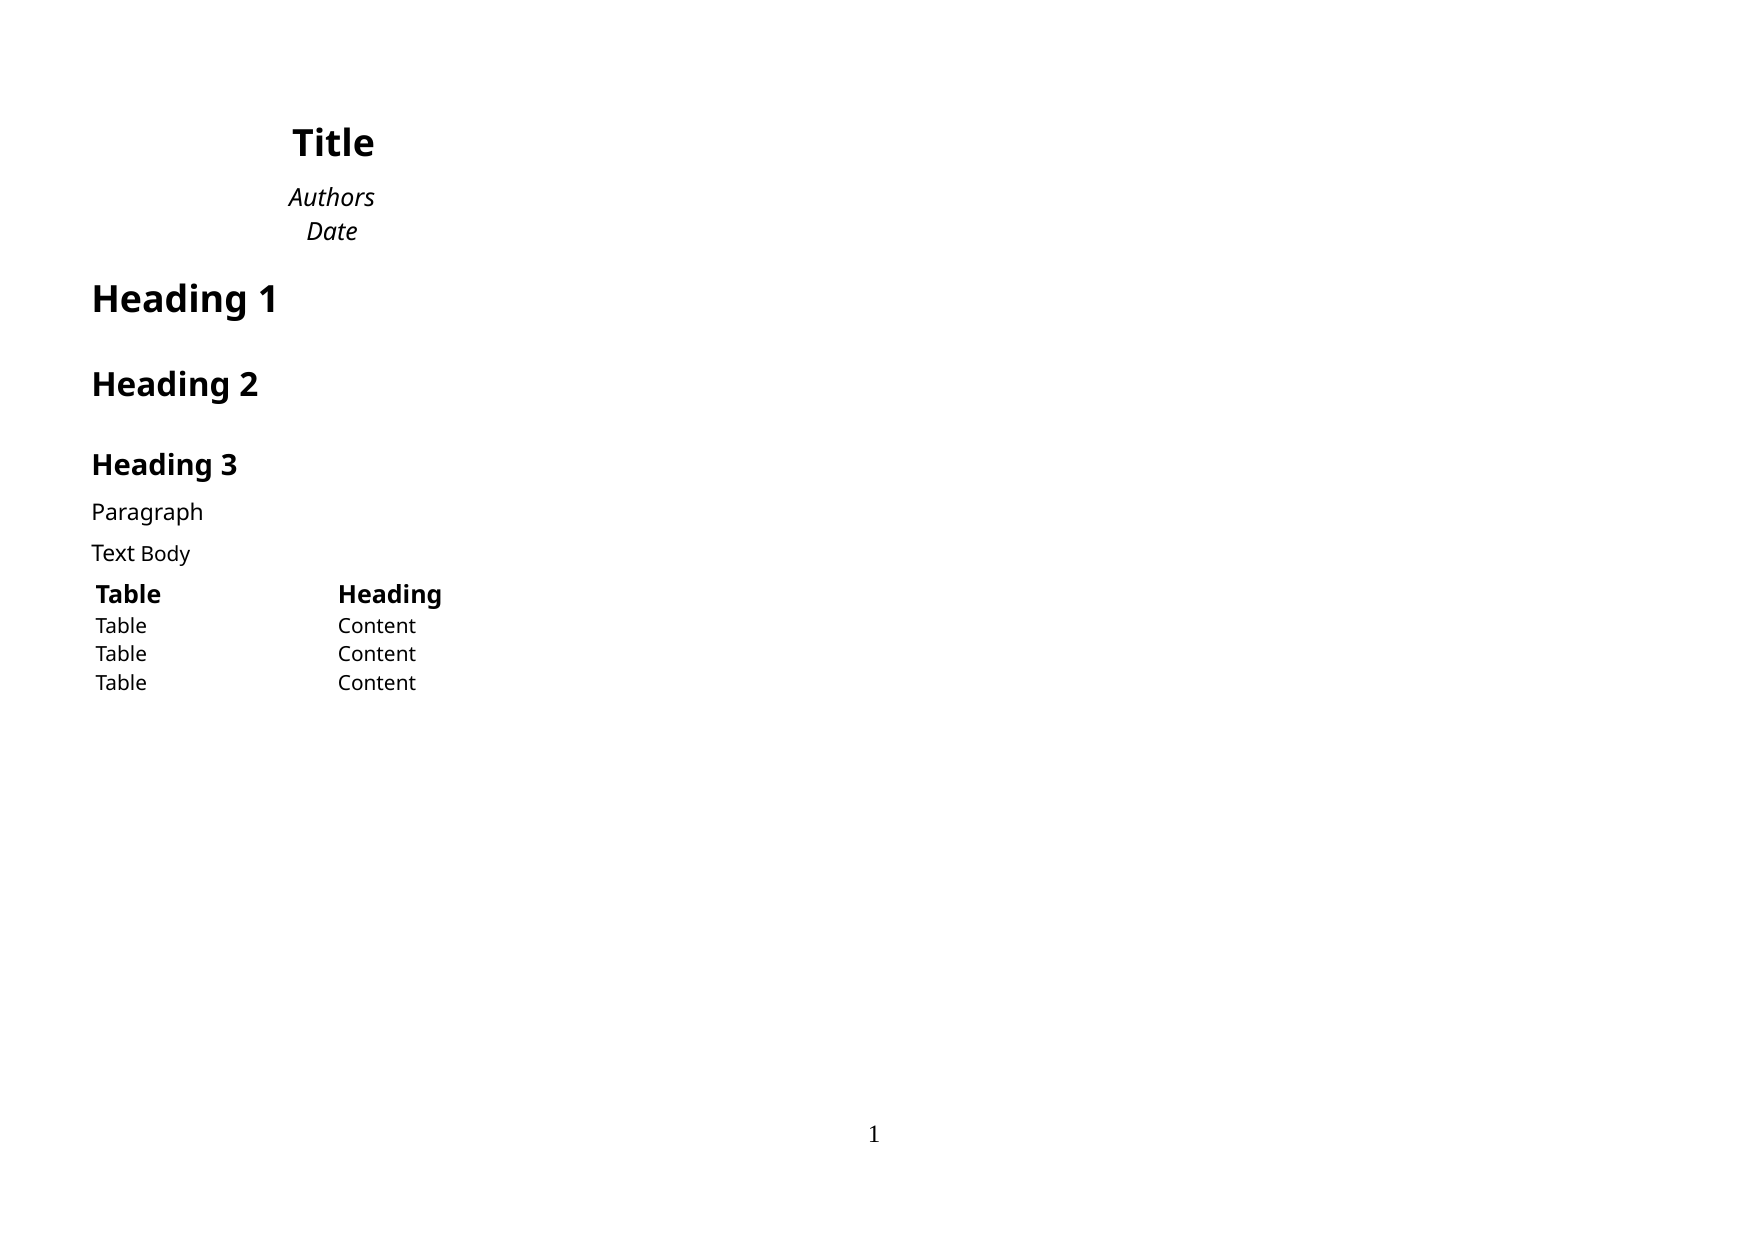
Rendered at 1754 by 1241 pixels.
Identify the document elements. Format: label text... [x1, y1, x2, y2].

table_cell Content [333, 639, 576, 668]
text Date [91, 213, 576, 248]
table_header Heading [333, 577, 576, 611]
table_cell Table [91, 611, 333, 639]
table_cell Table [91, 668, 333, 696]
subtitle Heading 1 [91, 273, 576, 324]
subtitle Heading 2 [91, 361, 576, 407]
table_cell Content [333, 668, 576, 696]
text Paragraph [91, 496, 576, 527]
table_cell Table [91, 639, 333, 668]
table_header Table [91, 577, 333, 611]
table_cell Content [333, 611, 576, 639]
text Authors [91, 179, 576, 213]
title Title [91, 116, 576, 167]
text Text Body [91, 536, 576, 568]
subtitle Heading 3 [91, 444, 576, 484]
